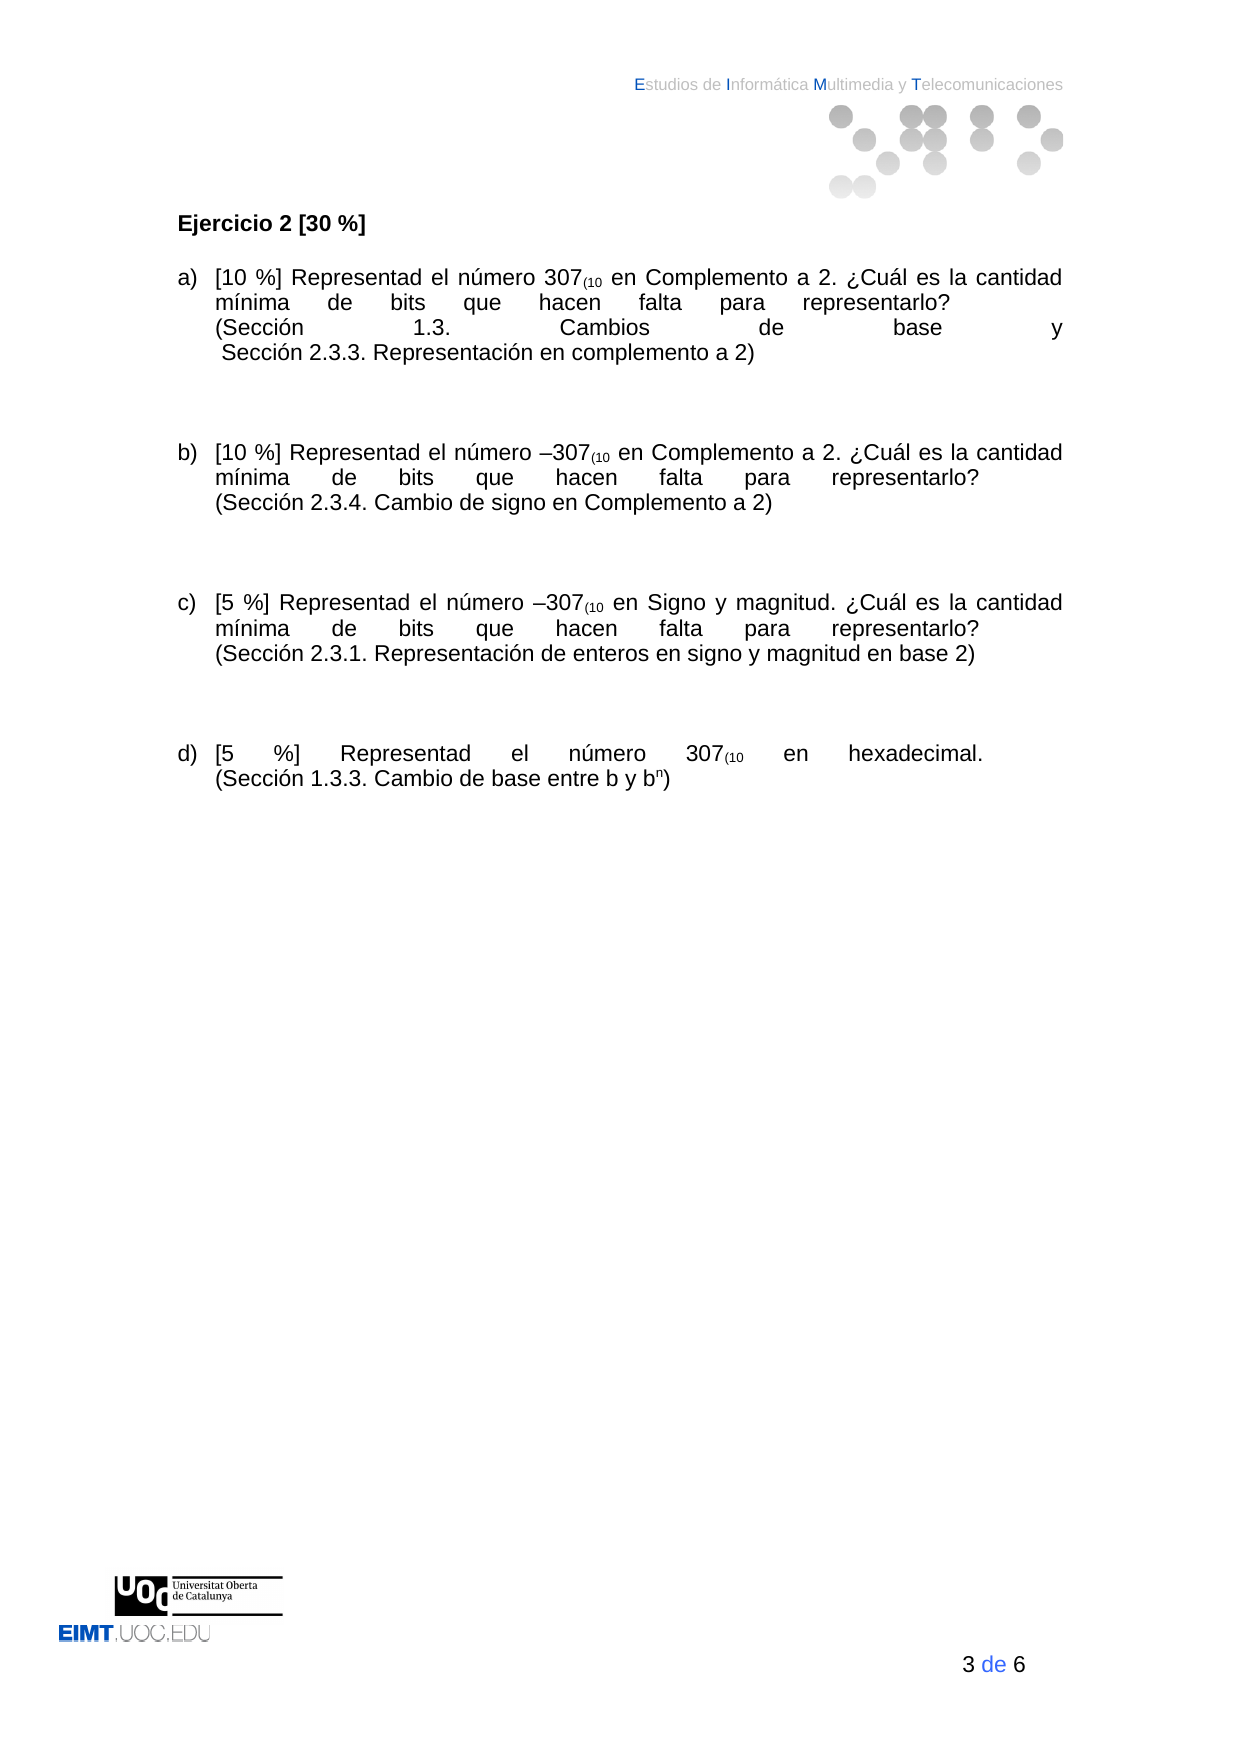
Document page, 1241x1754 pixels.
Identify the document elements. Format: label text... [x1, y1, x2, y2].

list [5 %] Representad el número 307(10 en hexadecimal. (Sección 1.3.3. Cambio de base entre b y bn) [177, 741, 1063, 791]
list [10 %] Representad el número 307(10 en Complemento a 2. ¿Cuál es la cantidad mínima de bits que hacen falta para representarlo? (Sección 1.3. Cambios de base y Sección 2.3.3. Representación en complemento a 2) [177, 265, 1063, 366]
list [10 %] Representad el número –307(10 en Complemento a 2. ¿Cuál es la cantidad mínima de bits que hacen falta para representarlo? (Sección 2.3.4. Cambio de signo en Complemento a 2) [177, 441, 1063, 516]
picture [59, 1567, 285, 1642]
picture [829, 94, 1064, 210]
list [5 %] Representad el número –307(10 en Signo y magnitud. ¿Cuál es la cantidad mínima de bits que hacen falta para representarlo? (Sección 2.3.1. Representación de enteros en signo y magnitud en base 2) [177, 591, 1063, 666]
text Ejercicio 2 [30 %] [177, 210, 1063, 236]
